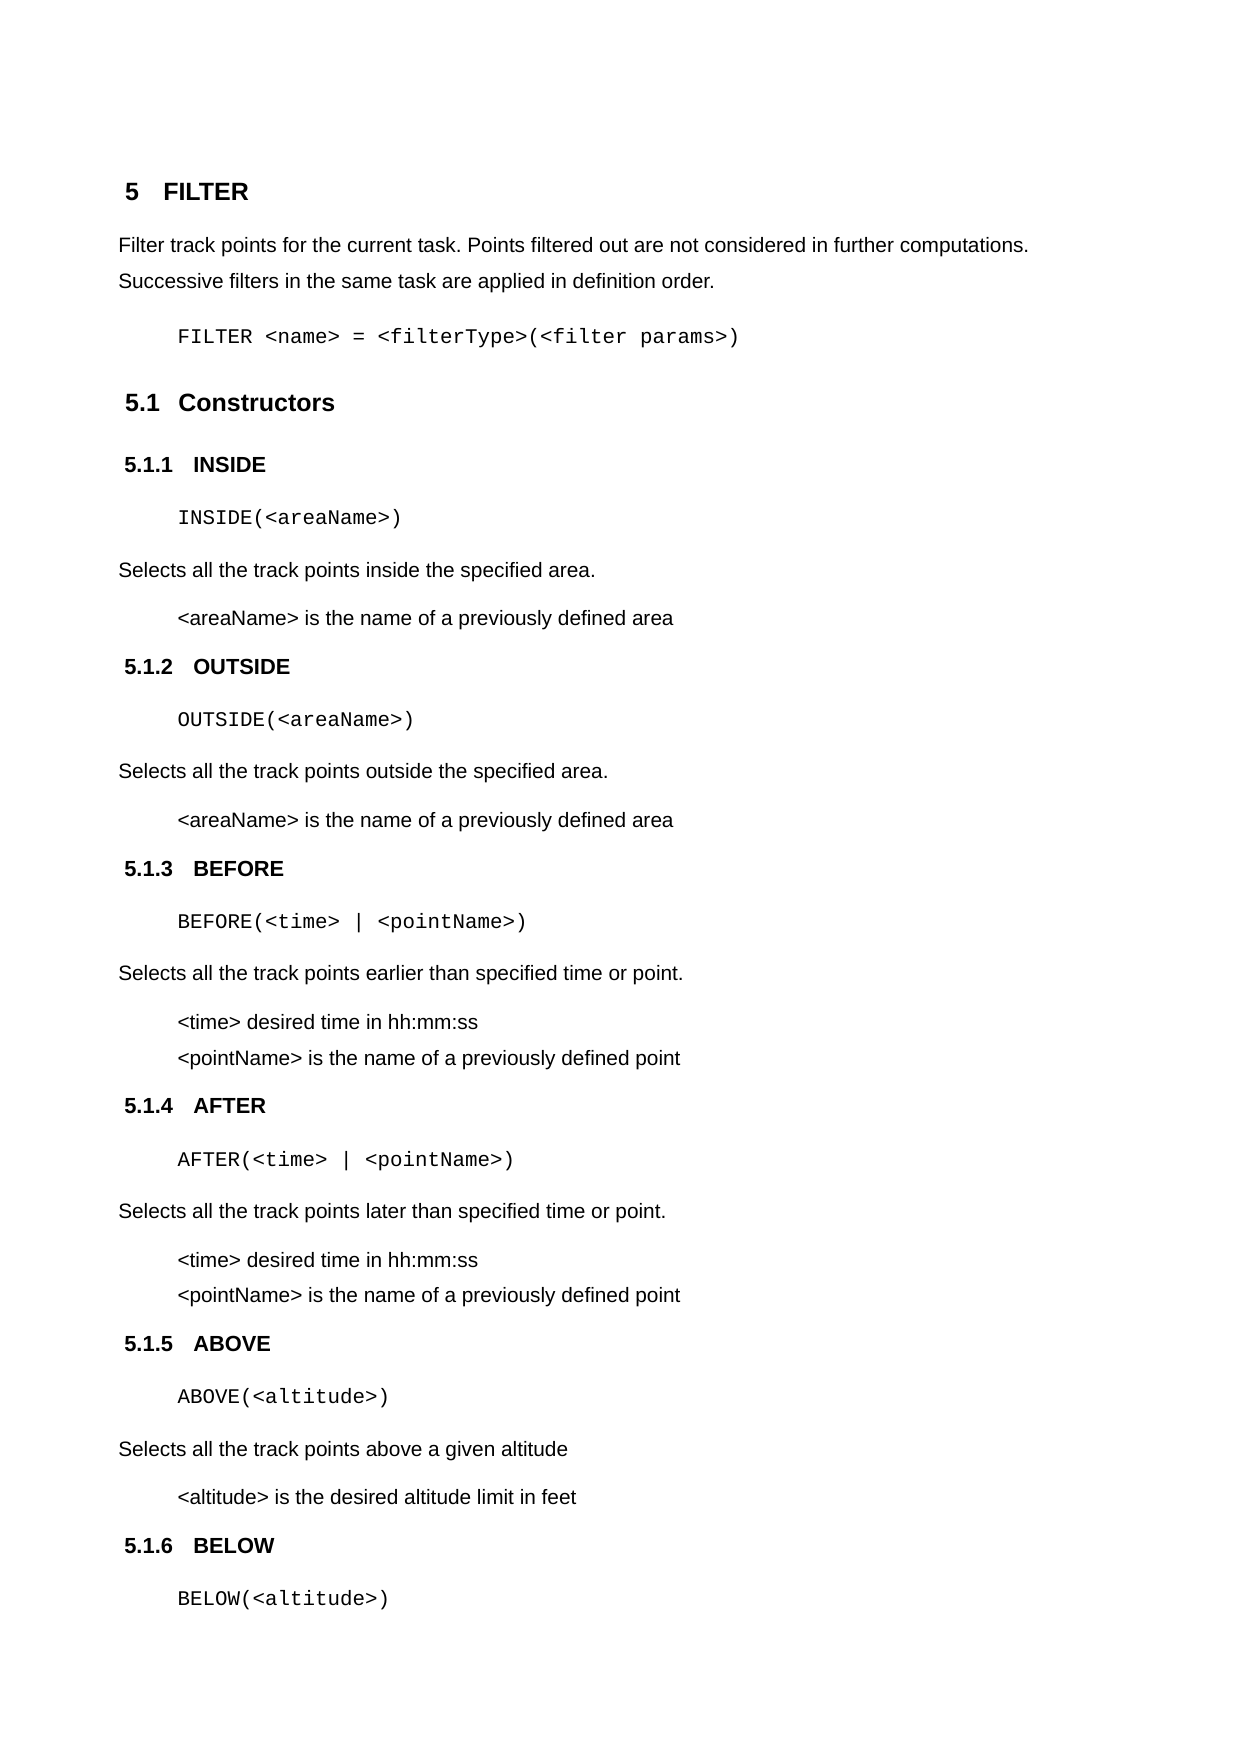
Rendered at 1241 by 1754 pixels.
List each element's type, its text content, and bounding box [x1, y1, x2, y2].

subtitle BELOW [118, 1533, 1122, 1558]
text ABOVE(<altitude>) [177, 1387, 1063, 1410]
list <altitude> is the desired altitude limit in feet [177, 1485, 1122, 1509]
list <pointName> is the name of a previously defined point [177, 1046, 1122, 1069]
list <time> desired time in hh:mm:ss [177, 1247, 1122, 1271]
subtitle AFTER [118, 1093, 1122, 1118]
list <pointName> is the name of a previously defined point [177, 1283, 1122, 1307]
text FILTER <name> = <filterType>(<filter params>) [177, 326, 1063, 349]
text Selects all the track points later than specified time or point. [118, 1199, 1122, 1223]
text Selects all the track points above a given altitude [118, 1437, 1122, 1461]
text Filter track points for the current task. Points filtered out are not considered in further computations. Successive filters in the same task are applied in definition order. [118, 233, 1122, 293]
subtitle Constructors [118, 388, 1122, 417]
subtitle INSIDE [118, 452, 1122, 477]
text Selects all the track points outside the specified area. [118, 759, 1122, 783]
list <areaName> is the name of a previously defined area [177, 808, 1122, 832]
list <time> desired time in hh:mm:ss [177, 1009, 1122, 1033]
text INSIDE(<areaName>) [177, 507, 1063, 531]
subtitle ABOVE [118, 1331, 1122, 1356]
text AFTER(<time> | <pointName>) [177, 1149, 1063, 1172]
text Selects all the track points inside the specified area. [118, 557, 1122, 581]
subtitle OUTSIDE [118, 653, 1122, 679]
text BEFORE(<time> | <pointName>) [177, 911, 1063, 934]
subtitle FILTER [118, 177, 1122, 206]
text BELOW(<altitude>) [177, 1588, 1063, 1612]
text OUTSIDE(<areaName>) [177, 709, 1063, 733]
list <areaName> is the name of a previously defined area [177, 606, 1122, 630]
subtitle BEFORE [118, 855, 1122, 881]
text Selects all the track points earlier than specified time or point. [118, 961, 1122, 985]
